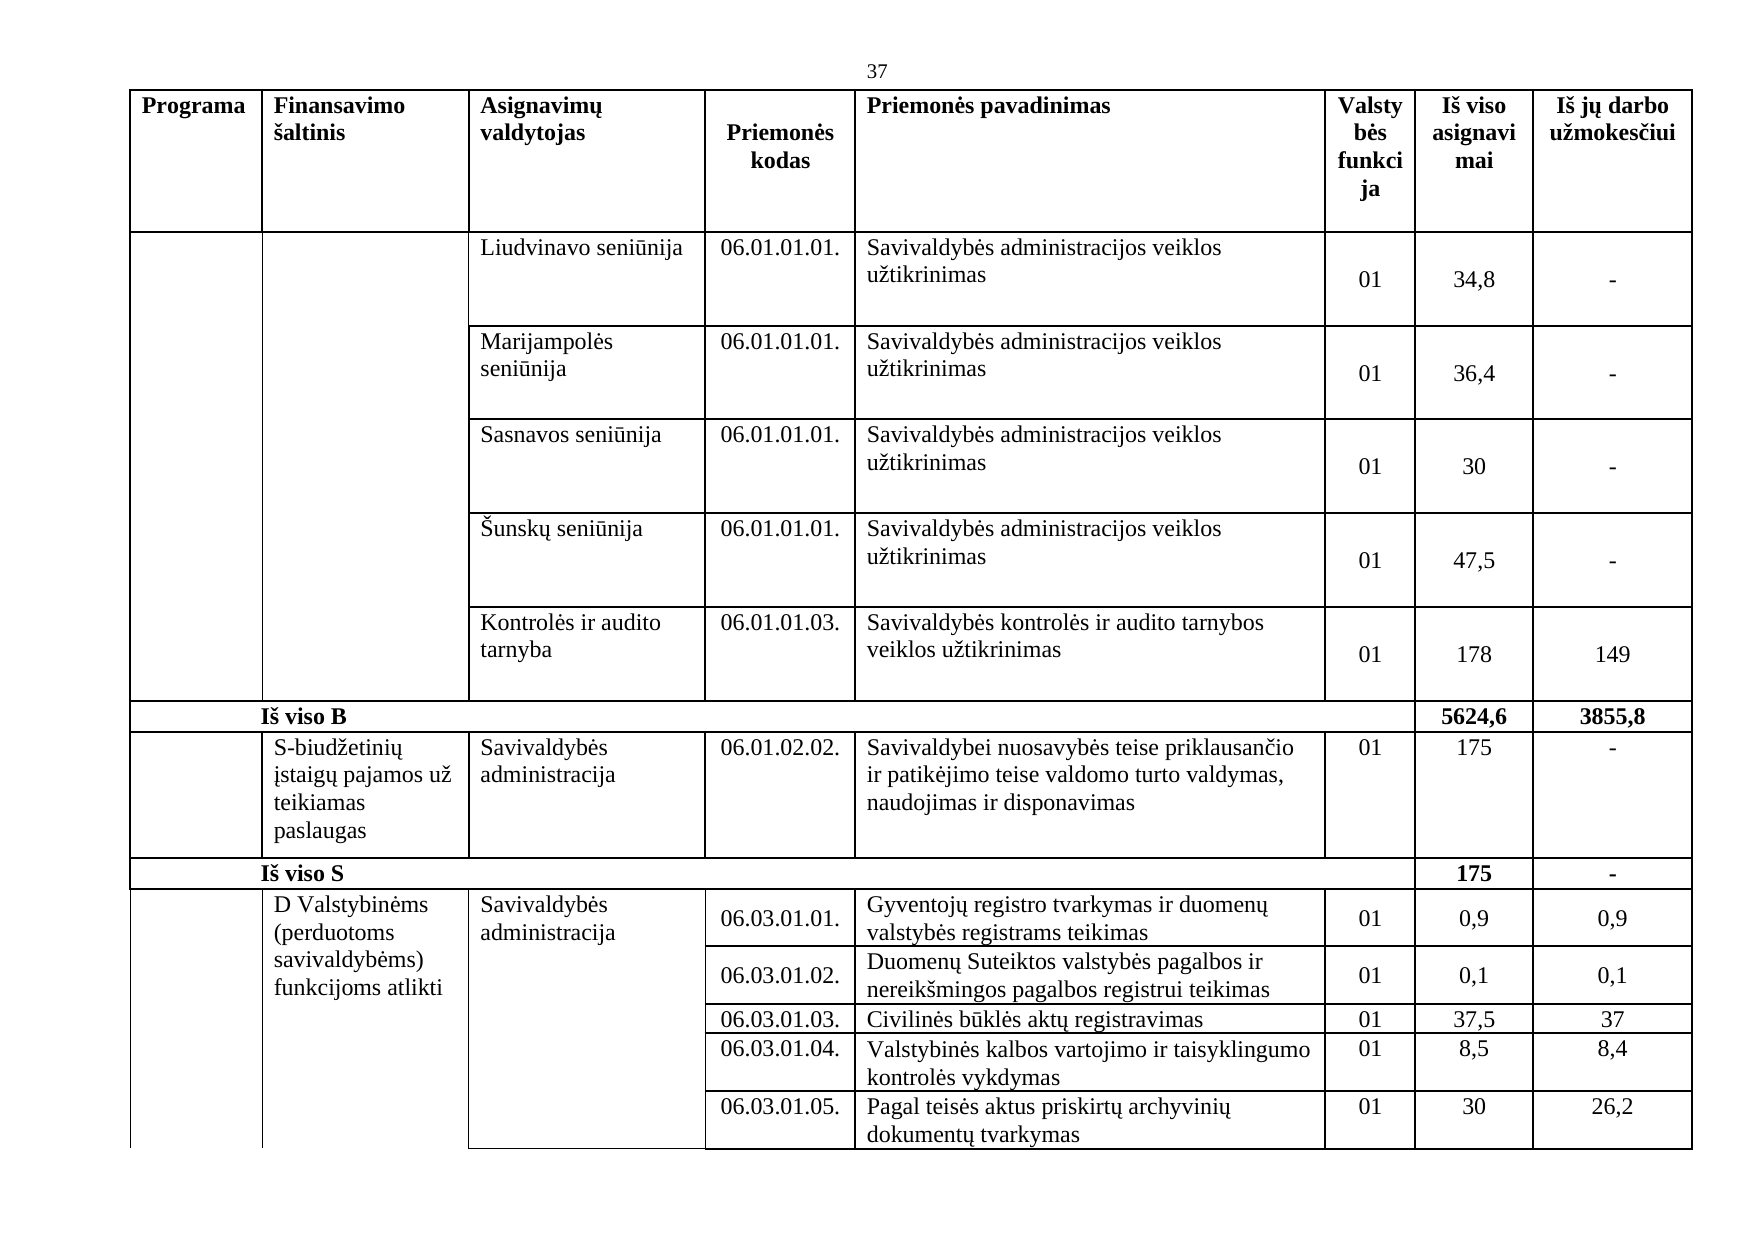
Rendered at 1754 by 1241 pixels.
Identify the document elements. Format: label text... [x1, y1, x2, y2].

table_cell [856, 201, 1324, 231]
table_cell 175 [1416, 733, 1532, 857]
table_cell Savivaldybės administracija [470, 733, 704, 857]
table_cell Savivaldybės administracijos veiklos užtikrinimas [856, 327, 1324, 418]
table_cell S-biudžetinių įstaigų pajamos už teikiamas paslaugas [263, 733, 468, 857]
table_cell 37,5 [1416, 1005, 1532, 1032]
table_cell Gyventojų registro tvarkymas ir duomenų valstybės registrams teikimas [856, 890, 1324, 945]
table_cell 26,2 [1534, 1092, 1691, 1148]
table_cell - [1534, 233, 1691, 324]
table_cell 8,4 [1534, 1034, 1691, 1090]
table_cell [263, 201, 468, 231]
table_cell 3855,8 [1534, 702, 1691, 731]
table_cell 36,4 [1416, 327, 1532, 418]
table_header Finansavimo šaltinis [263, 91, 468, 201]
table_header Programa [131, 91, 261, 201]
table_cell Savivaldybės administracijos veiklos užtikrinimas [856, 420, 1324, 512]
table_cell 8,5 [1416, 1034, 1532, 1090]
table_cell [131, 233, 262, 699]
table_cell 01 [1326, 514, 1414, 606]
table_cell 01 [1326, 1092, 1414, 1148]
table_cell 06.01.01.03. [706, 608, 854, 699]
table_cell 01 [1326, 1034, 1414, 1090]
table_cell 0,9 [1416, 890, 1532, 945]
table_cell 06.03.01.05. [706, 1092, 854, 1148]
table_cell 0,9 [1534, 890, 1691, 945]
table_cell Iš viso S [131, 859, 1414, 888]
table_cell 06.03.01.02. [706, 947, 854, 1002]
table_cell - [1534, 420, 1691, 512]
table_cell 34,8 [1416, 233, 1532, 324]
table_cell 06.03.01.03. [706, 1005, 854, 1032]
table_cell Duomenų Suteiktos valstybės pagalbos ir nereikšmingos pagalbos registrui teikimas [856, 947, 1324, 1002]
table_cell Civilinės būklės aktų registravimas [856, 1005, 1324, 1032]
table_cell - [1534, 859, 1691, 888]
table_cell 178 [1416, 608, 1532, 699]
table_cell 06.01.02.02. [706, 733, 854, 857]
table_cell Savivaldybės administracijos veiklos užtikrinimas [856, 233, 1324, 324]
table_cell - [1534, 514, 1691, 606]
table_cell Valstybinės kalbos vartojimo ir taisyklingumo kontrolės vykdymas [856, 1034, 1324, 1090]
table_cell 0,1 [1416, 947, 1532, 1002]
table_cell Kontrolės ir audito tarnyba [470, 608, 704, 699]
table_cell Liudvinavo seniūnija [469, 233, 704, 324]
table_cell Iš viso B [131, 702, 1414, 731]
table_cell [1326, 201, 1414, 231]
table_cell 06.01.01.01. [706, 327, 854, 418]
table_cell 01 [1326, 420, 1414, 512]
table_header Asignavimų valdytojas [470, 91, 704, 201]
table_cell D Valstybinėms (perduotoms savivaldybėms) funkcijoms atlikti [263, 890, 468, 1148]
table_cell 37 [1534, 1005, 1691, 1032]
table_cell 06.03.01.04. [706, 1034, 854, 1090]
table_cell [131, 890, 262, 1148]
table_cell - [1534, 733, 1691, 857]
table_cell 0,1 [1534, 947, 1691, 1002]
table_cell [263, 325, 468, 418]
table_cell 01 [1326, 608, 1414, 699]
table_cell Savivaldybei nuosavybės teise priklausančio ir patikėjimo teise valdomo turto valdymas, naudojimas ir disponavimas [856, 733, 1324, 857]
table_header Valstybės funkcija [1326, 91, 1414, 201]
table_cell 01 [1326, 1005, 1414, 1032]
table_cell 01 [1326, 233, 1414, 324]
table_cell Pagal teisės aktus priskirtų archyvinių dokumentų tvarkymas [856, 1092, 1324, 1148]
table_header Iš viso asignavimai [1416, 91, 1532, 231]
table_cell 01 [1326, 890, 1414, 945]
table_cell [131, 201, 261, 231]
table_cell [263, 418, 468, 699]
table_cell 06.01.01.01. [706, 420, 854, 512]
table_cell 01 [1326, 947, 1414, 1002]
table_cell Savivaldybės administracijos veiklos užtikrinimas [856, 514, 1324, 606]
table_cell 5624,6 [1416, 702, 1532, 731]
table_cell [470, 201, 704, 231]
table_cell 47,5 [1416, 514, 1532, 606]
table_cell Savivaldybės administracija [469, 890, 705, 1148]
table_cell 30 [1416, 420, 1532, 512]
table_cell 175 [1416, 859, 1532, 888]
table_cell [263, 233, 468, 324]
table_cell Marijampolės seniūnija [470, 327, 704, 418]
table_cell Sasnavos seniūnija [470, 420, 704, 512]
table_cell [131, 733, 261, 857]
table_cell 01 [1326, 327, 1414, 418]
table_cell 06.03.01.01. [706, 890, 854, 945]
table_cell 06.01.01.01. [706, 514, 854, 606]
table_cell 30 [1416, 1092, 1532, 1148]
table_cell 01 [1326, 733, 1414, 857]
table_header Priemonės kodas [706, 91, 854, 201]
table_header Iš jų darbo užmokesčiui [1534, 91, 1691, 231]
table_cell - [1534, 327, 1691, 418]
table_cell Savivaldybės kontrolės ir audito tarnybos veiklos užtikrinimas [856, 608, 1324, 699]
table_header Priemonės pavadinimas [856, 91, 1324, 201]
table_cell Šunskų seniūnija [470, 514, 704, 606]
table_cell 06.01.01.01. [706, 233, 854, 324]
table_cell 149 [1534, 608, 1691, 699]
table_cell [706, 201, 854, 231]
